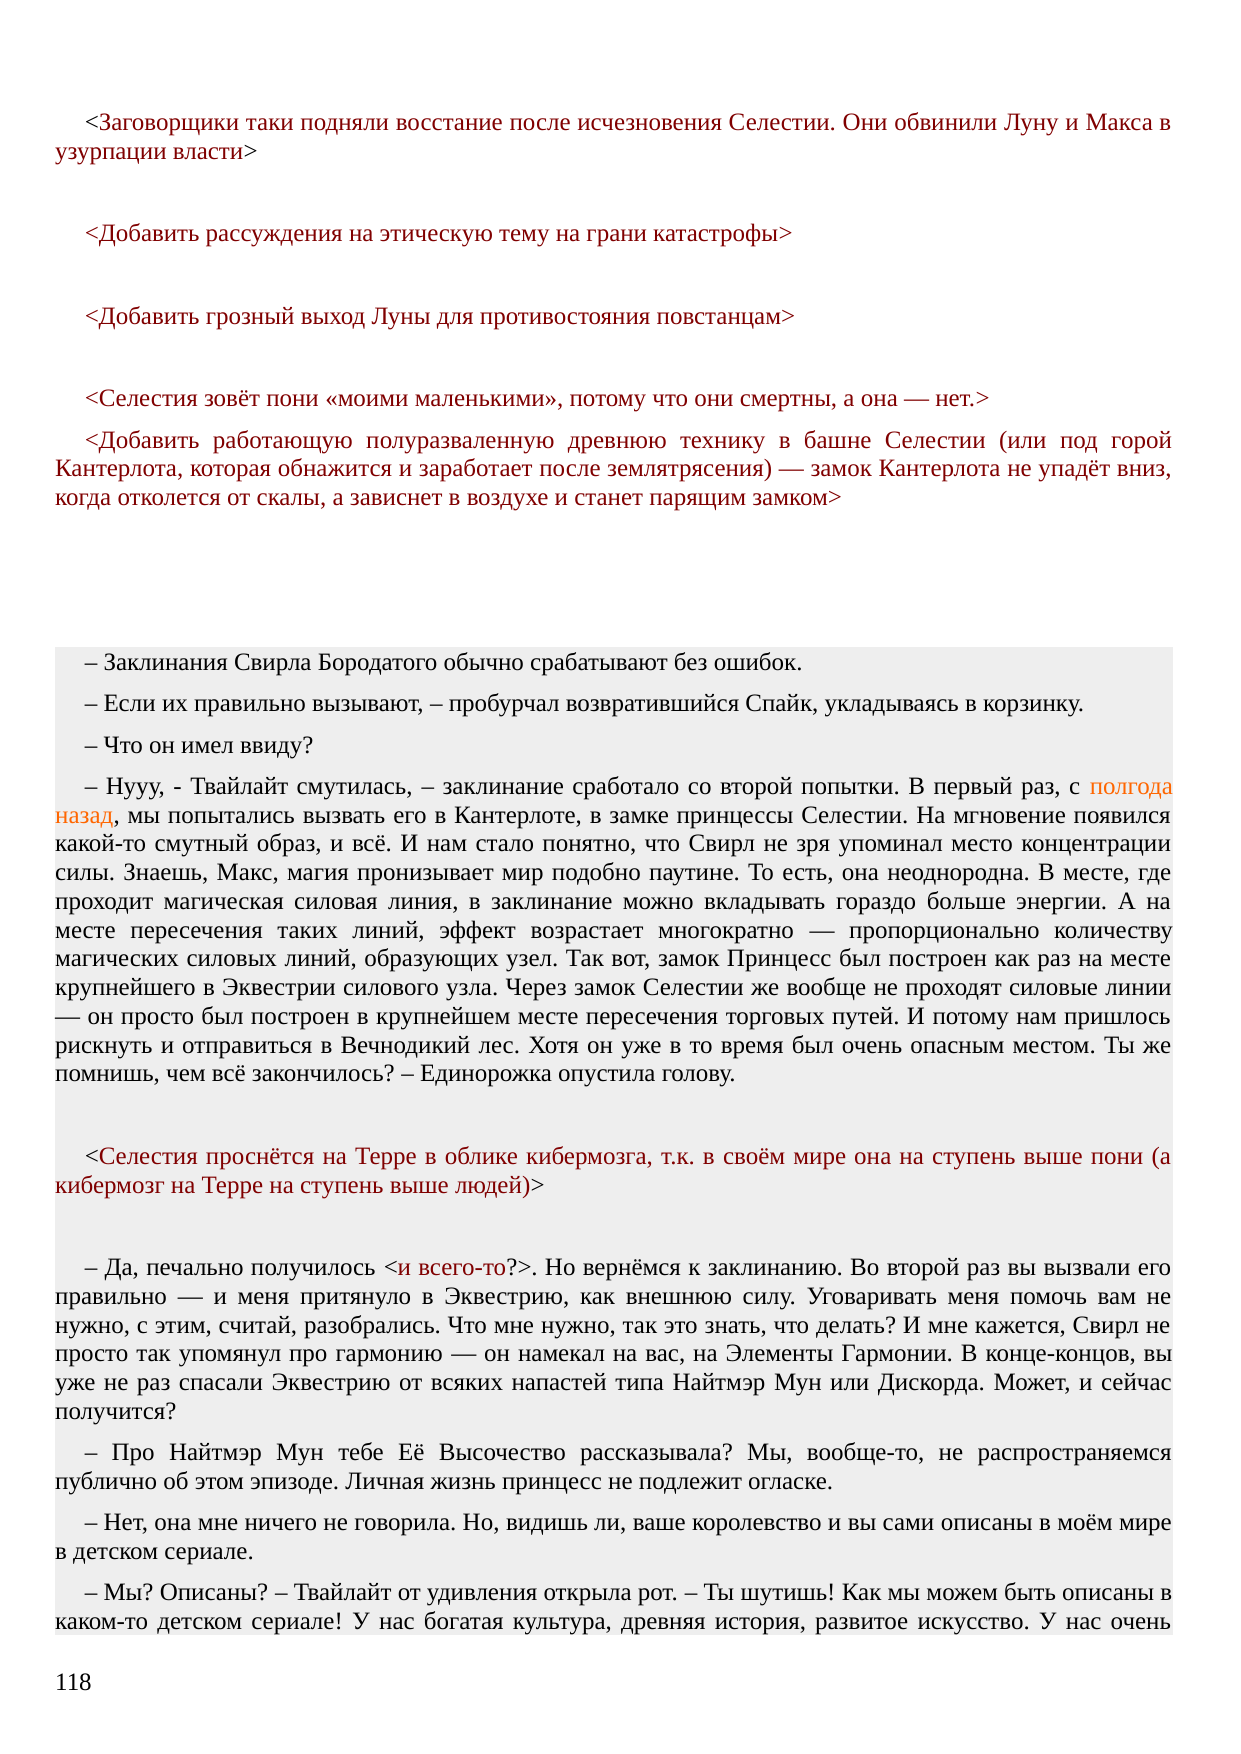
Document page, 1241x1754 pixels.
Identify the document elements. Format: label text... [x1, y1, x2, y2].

text – Если их правильно вызывают, – пробурчал возвратившийся Спайк, укладываясь в корзинку. [55, 688, 1173, 717]
text – Про Найтмэр Мун тебе Её Высочество рассказывала? Мы, вообще-то, не распространяемся публично об этом эпизоде. Личная жизнь принцесс не подлежит огласке. [55, 1437, 1173, 1495]
text – Что он имел ввиду? [55, 730, 1173, 758]
text – Нууу, - Твайлайт смутилась, – заклинание сработало со второй попытки. В первый раз, с полгода назад, мы попытались вызвать его в Кантерлоте, в замке принцессы Селестии. На мгновение появился какой-то смутный образ, и всё. И нам стало понятно, что Свирл не зря упоминал место концентрации силы. Знаешь, Макс, магия пронизывает мир подобно паутине. То есть, она неоднородна. В месте, где проходит магическая силовая линия, в заклинание можно вкладывать гораздо больше энергии. А на месте пересечения таких линий, эффект возрастает многократно — пропорционально количеству магических силовых линий, образующих узел. Так вот, замок Принцесс был построен как раз на месте крупнейшего в Эквестрии силового узла. Через замок Селестии же вообще не проходят силовые линии — он просто был построен в крупнейшем месте пересечения торговых путей. И потому нам пришлось рискнуть и отправиться в Вечнодикий лес. Хотя он уже в то время был очень опасным местом. Ты же помнишь, чем всё закончилось? – Единорожка опустила голову. [55, 771, 1173, 1087]
text – Мы? Описаны? – Твайлайт от удивления открыла рот. – Ты шутишь! Как мы можем быть описаны в каком-то детском сериале! У нас богатая культура, древняя история, развитое искусство. У нас очень [55, 1577, 1173, 1635]
text – Да, печально получилось <и всего-то?>. Но вернёмся к заклинанию. Во второй раз вы вызвали его правильно — и меня притянуло в Эквестрию, как внешнюю силу. Уговаривать меня помочь вам не нужно, с этим, считай, разобрались. Что мне нужно, так это знать, что делать? И мне кажется, Свирл не просто так упомянул про гармонию — он намекал на вас, на Элементы Гармонии. В конце-концов, вы уже не раз спасали Эквестрию от всяких напастей типа Найтмэр Мун или Дискорда. Может, и сейчас получится? [55, 1252, 1173, 1425]
text <Добавить работающую полуразваленную древнюю технику в башне Селестии (или под горой Кантерлота, которая обнажится и заработает после землятрясения) — замок Кантерлота не упадёт вниз, когда отколется от скалы, а зависнет в воздухе и станет парящим замком> [55, 425, 1173, 511]
text <Селестия проснётся на Терре в облике кибермозга, т.к. в своём мире она на ступень выше пони (а кибермозг на Терре на ступень выше людей)> [55, 1141, 1173, 1198]
text – Заклинания Свирла Бородатого обычно срабатывают без ошибок. [55, 647, 1173, 676]
text – Нет, она мне ничего не говорила. Но, видишь ли, ваше королевство и вы сами описаны в моём мире в детском сериале. [55, 1507, 1173, 1565]
text <Заговорщики таки подняли восстание после исчезновения Селестии. Они обвинили Луну и Макса в узурпации власти> [55, 107, 1173, 165]
text <Добавить рассуждения на этическую тему на грани катастрофы> [55, 218, 1173, 247]
text <Добавить грозный выход Луны для противостояния повстанцам> [55, 301, 1173, 330]
text <Селестия зовёт пони «моими маленькими», потому что они смертны, а она — нет.> [55, 383, 1173, 412]
